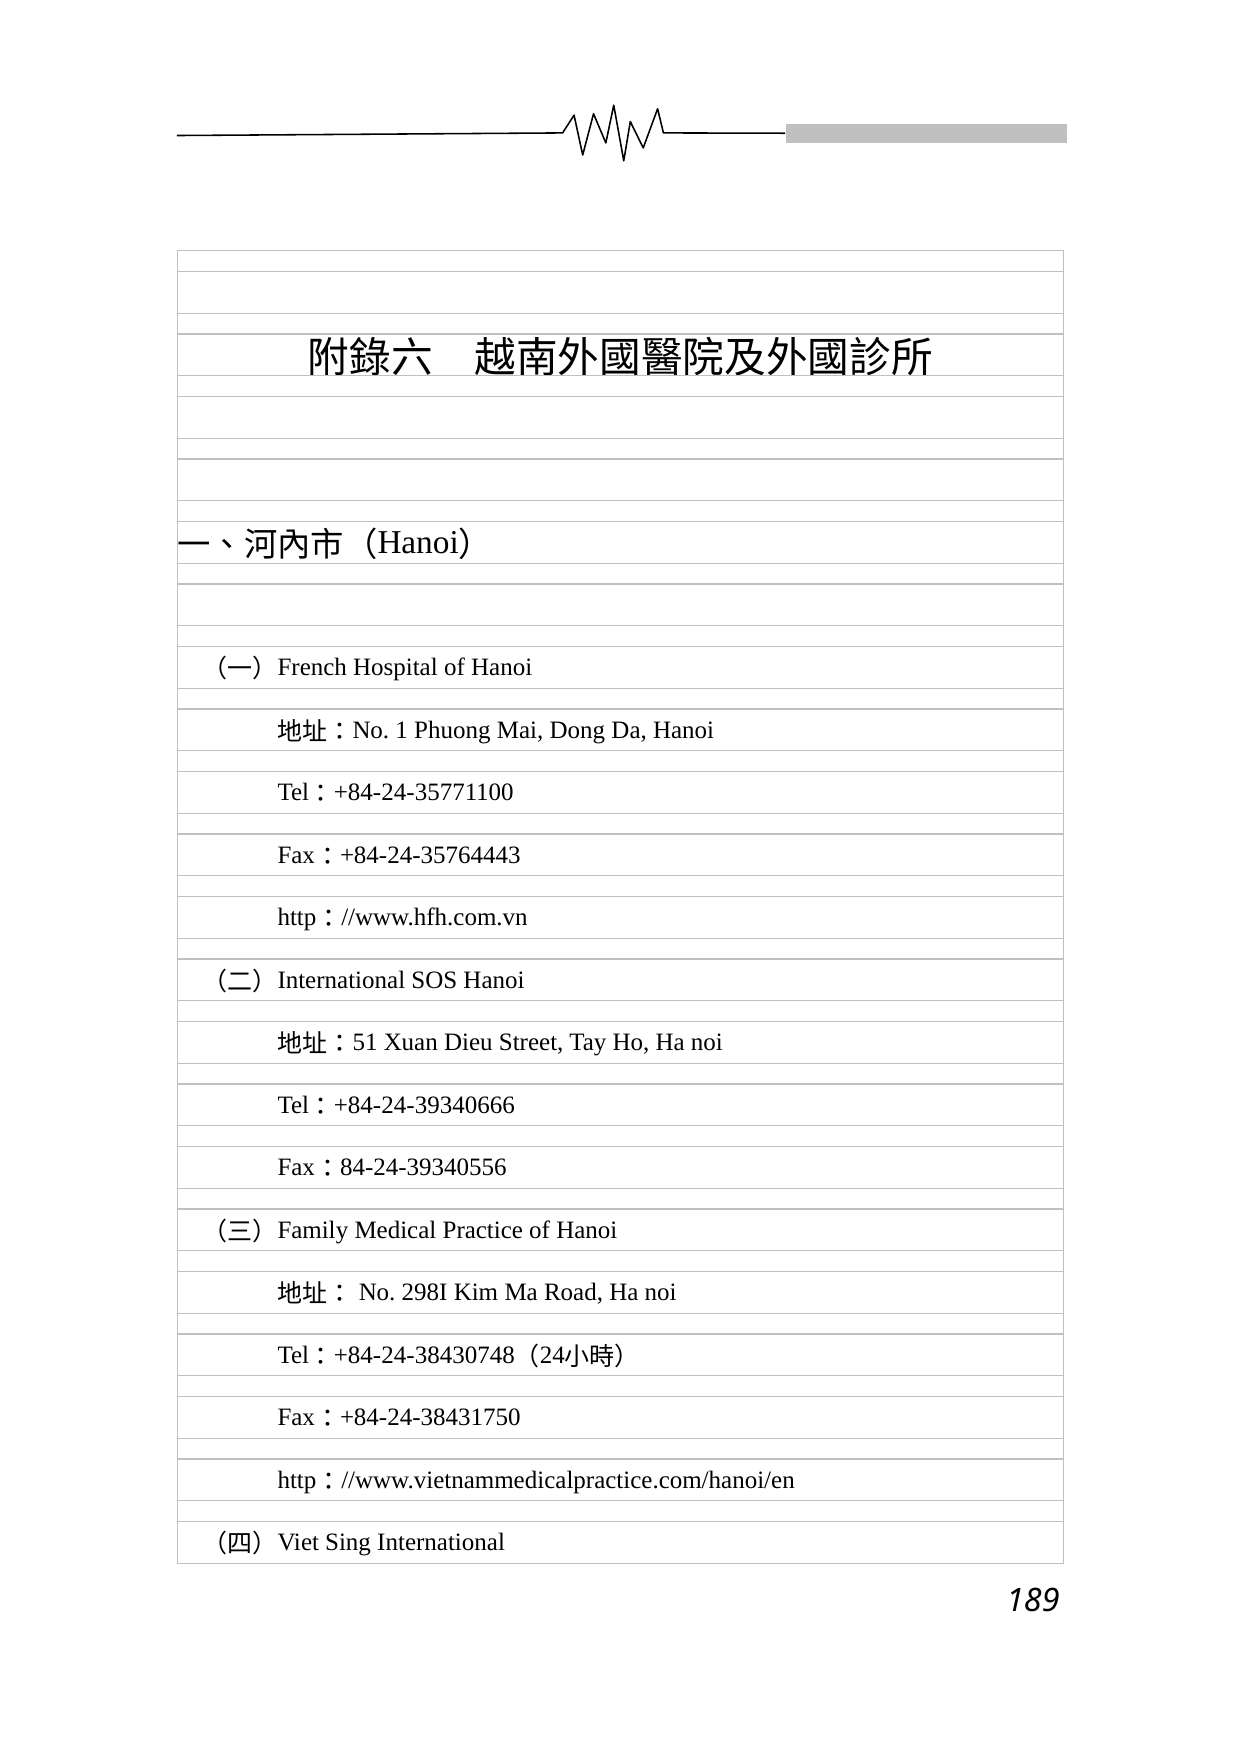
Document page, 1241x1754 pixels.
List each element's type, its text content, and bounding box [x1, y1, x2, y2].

text http：//www.vietnammedicalpractice.com/hanoi/en [277, 1460, 1063, 1500]
text [277, 1314, 1063, 1333]
text Fax：+84-24-38431750 [277, 1397, 1063, 1438]
text [277, 1376, 1063, 1396]
text Fax：+84-24-35764443 [277, 835, 1063, 875]
text [277, 1064, 1063, 1083]
text 附錄六 越南外國醫院及外國診所 [178, 335, 1063, 375]
text [202, 1189, 1063, 1208]
text Tel：+84-24-39340666 [277, 1085, 1063, 1125]
text 地址：51 Xuan Dieu Street, Tay Ho, Ha noi [277, 1022, 1063, 1063]
text （四）Viet Sing International [202, 1522, 1063, 1563]
text 地址： No. 298I Kim Ma Road, Ha noi [277, 1272, 1063, 1313]
text （一）French Hospital of Hanoi [202, 647, 1063, 688]
text [178, 314, 1063, 333]
text [277, 751, 1063, 771]
text [277, 1251, 1063, 1271]
text [178, 501, 1063, 521]
text （三）Family Medical Practice of Hanoi [202, 1210, 1063, 1250]
text [202, 626, 1063, 646]
text （二）International SOS Hanoi [202, 960, 1063, 1000]
text http：//www.hfh.com.vn [277, 897, 1063, 938]
text Tel：+84-24-38430748（24小時） [277, 1335, 1063, 1375]
text 一、河內市（Hanoi） [178, 522, 1063, 563]
text [277, 1439, 1063, 1458]
text Tel：+84-24-35771100 [277, 772, 1063, 813]
text [202, 939, 1063, 958]
text Fax：84-24-39340556 [277, 1147, 1063, 1188]
text [277, 689, 1063, 708]
text [277, 814, 1063, 833]
text [202, 1501, 1063, 1521]
text 地址：No. 1 Phuong Mai, Dong Da, Hanoi [277, 710, 1063, 750]
text [277, 1126, 1063, 1146]
text [277, 1001, 1063, 1021]
text [277, 876, 1063, 896]
